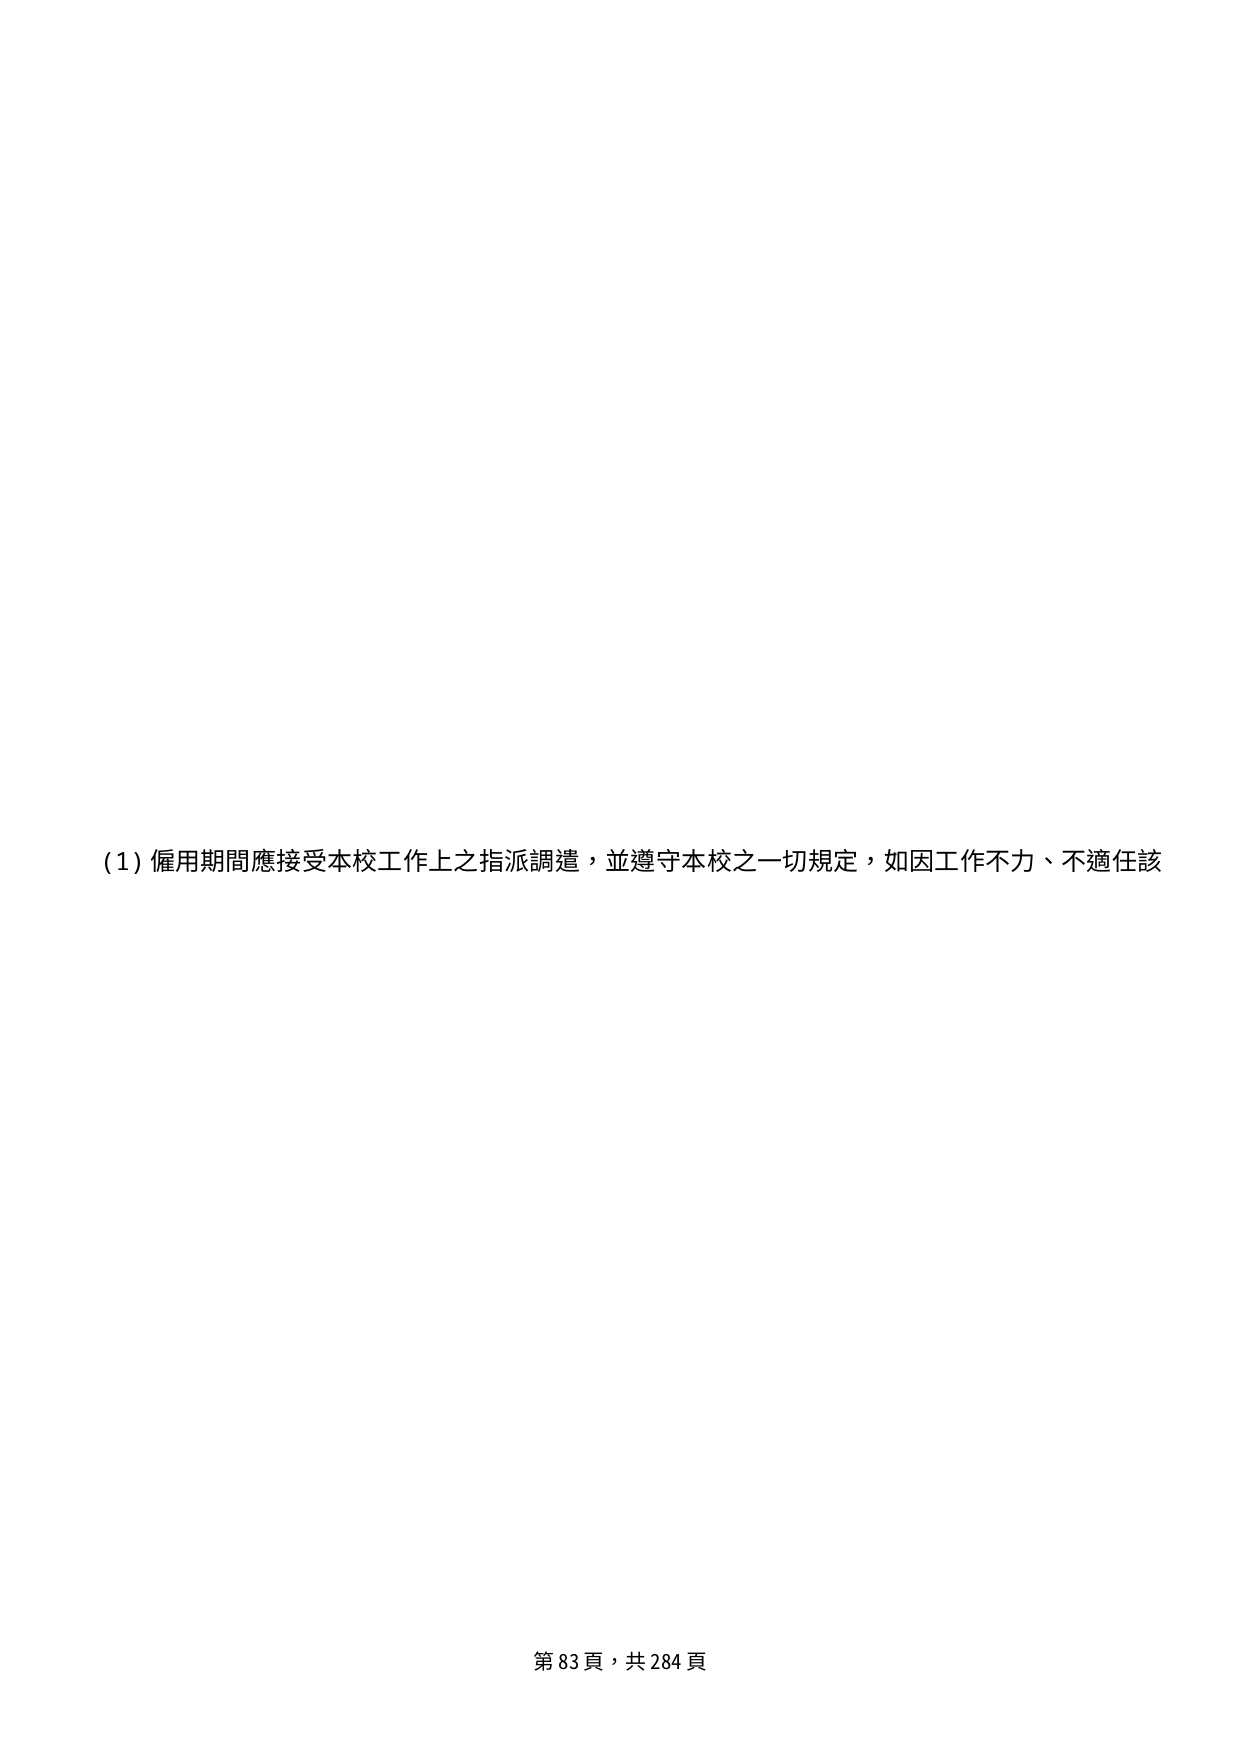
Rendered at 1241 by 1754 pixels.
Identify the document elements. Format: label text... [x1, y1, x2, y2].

list 僱用期間應接受本校工作上之指派調遣，並遵守本校之一切規定，如因工作不力、不適任該 [100, 818, 1165, 880]
